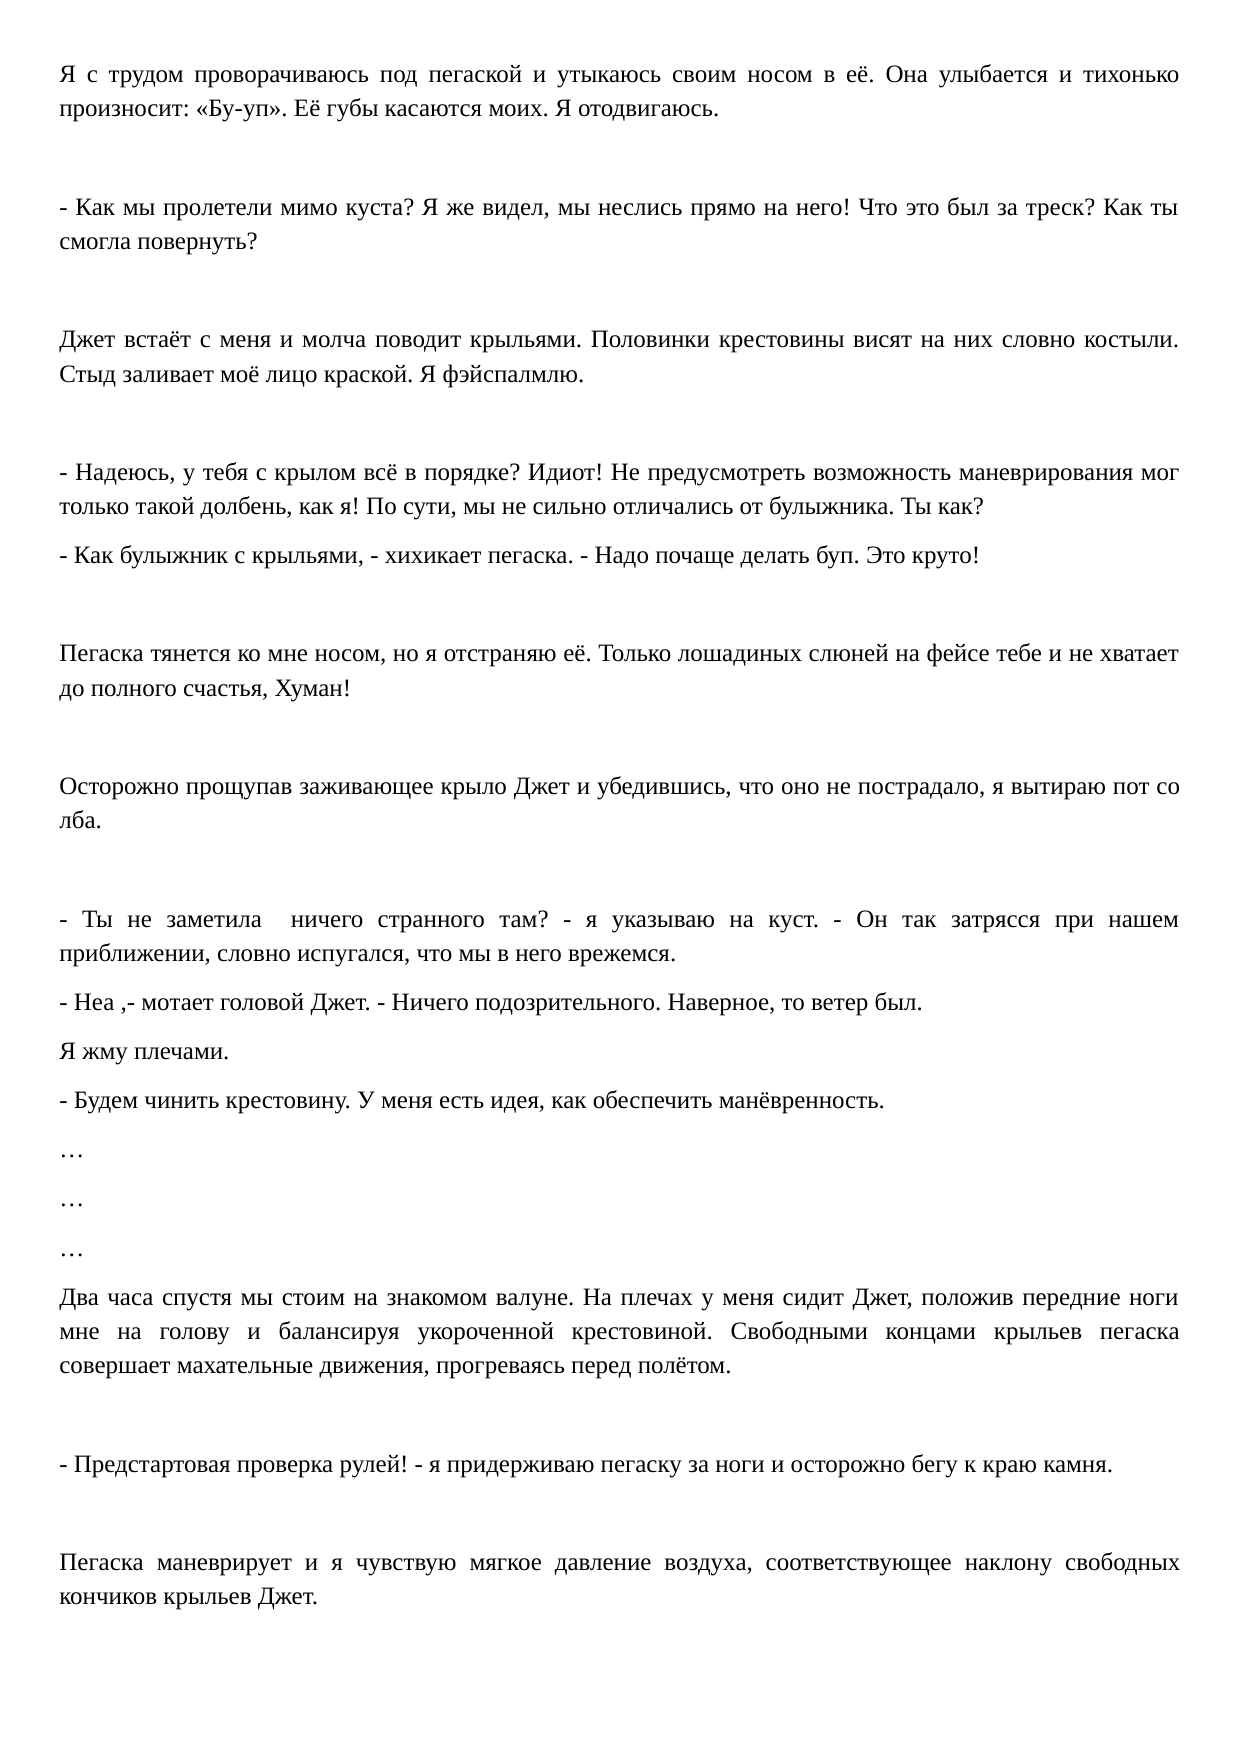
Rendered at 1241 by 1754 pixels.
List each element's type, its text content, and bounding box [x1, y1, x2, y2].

text - Надеюсь, у тебя с крылом всё в порядке? Идиот! Не предусмотреть возможность маневрирования мог только такой долбень, как я! По сути, мы не сильно отличались от булыжника. Ты как? [59, 457, 1181, 520]
text Осторожно прощупав заживающее крыло Джет и убедившись, что оно не пострадало, я вытираю пот со лба. [59, 771, 1181, 834]
text Я с трудом проворачиваюсь под пегаской и утыкаюсь своим носом в её. Она улыбается и тихонько произносит: «Бу-уп». Её губы касаются моих. Я отодвигаюсь. [59, 59, 1181, 122]
text - Как мы пролетели мимо куста? Я же видел, мы неслись прямо на него! Что это был за треск? Как ты смогла повернуть? [59, 192, 1181, 255]
text Джет встаёт с меня и молча поводит крыльями. Половинки крестовины висят на них словно костыли. Стыд заливает моё лицо краской. Я фэйспалмлю. [59, 324, 1181, 387]
text … [59, 1183, 1181, 1212]
text - Неа ,- мотает головой Джет. - Ничего подозрительного. Наверное, то ветер был. [59, 987, 1181, 1016]
text … [59, 1233, 1181, 1261]
text Я жму плечами. [59, 1036, 1181, 1065]
text - Будем чинить крестовину. У меня есть идея, как обеспечить манёвренность. [59, 1085, 1181, 1114]
text Пегаска маневрирует и я чувствую мягкое давление воздуха, соответствующее наклону свободных кончиков крыльев Джет. [59, 1547, 1181, 1610]
text - Ты не заметила ничего странного там? - я указываю на куст. - Он так затрясся при нашем приближении, словно испугался, что мы в него врежемся. [59, 904, 1181, 967]
text Два часа спустя мы стоим на знакомом валуне. На плечах у меня сидит Джет, положив передние ноги мне на голову и балансируя укороченной крестовиной. Свободными концами крыльев пегаска совершает махательные движения, прогреваясь перед полётом. [59, 1282, 1181, 1379]
text Пегаска тянется ко мне носом, но я отстраняю её. Только лошадиных слюней на фейсе тебе и не хватает до полного счастья, Хуман! [59, 638, 1181, 702]
text … [59, 1134, 1181, 1163]
text - Как булыжник с крыльями, - хихикает пегаска. - Надо почаще делать буп. Это круто! [59, 540, 1181, 569]
text - Предстартовая проверка рулей! - я придерживаю пегаску за ноги и осторожно бегу к краю камня. [59, 1449, 1181, 1477]
